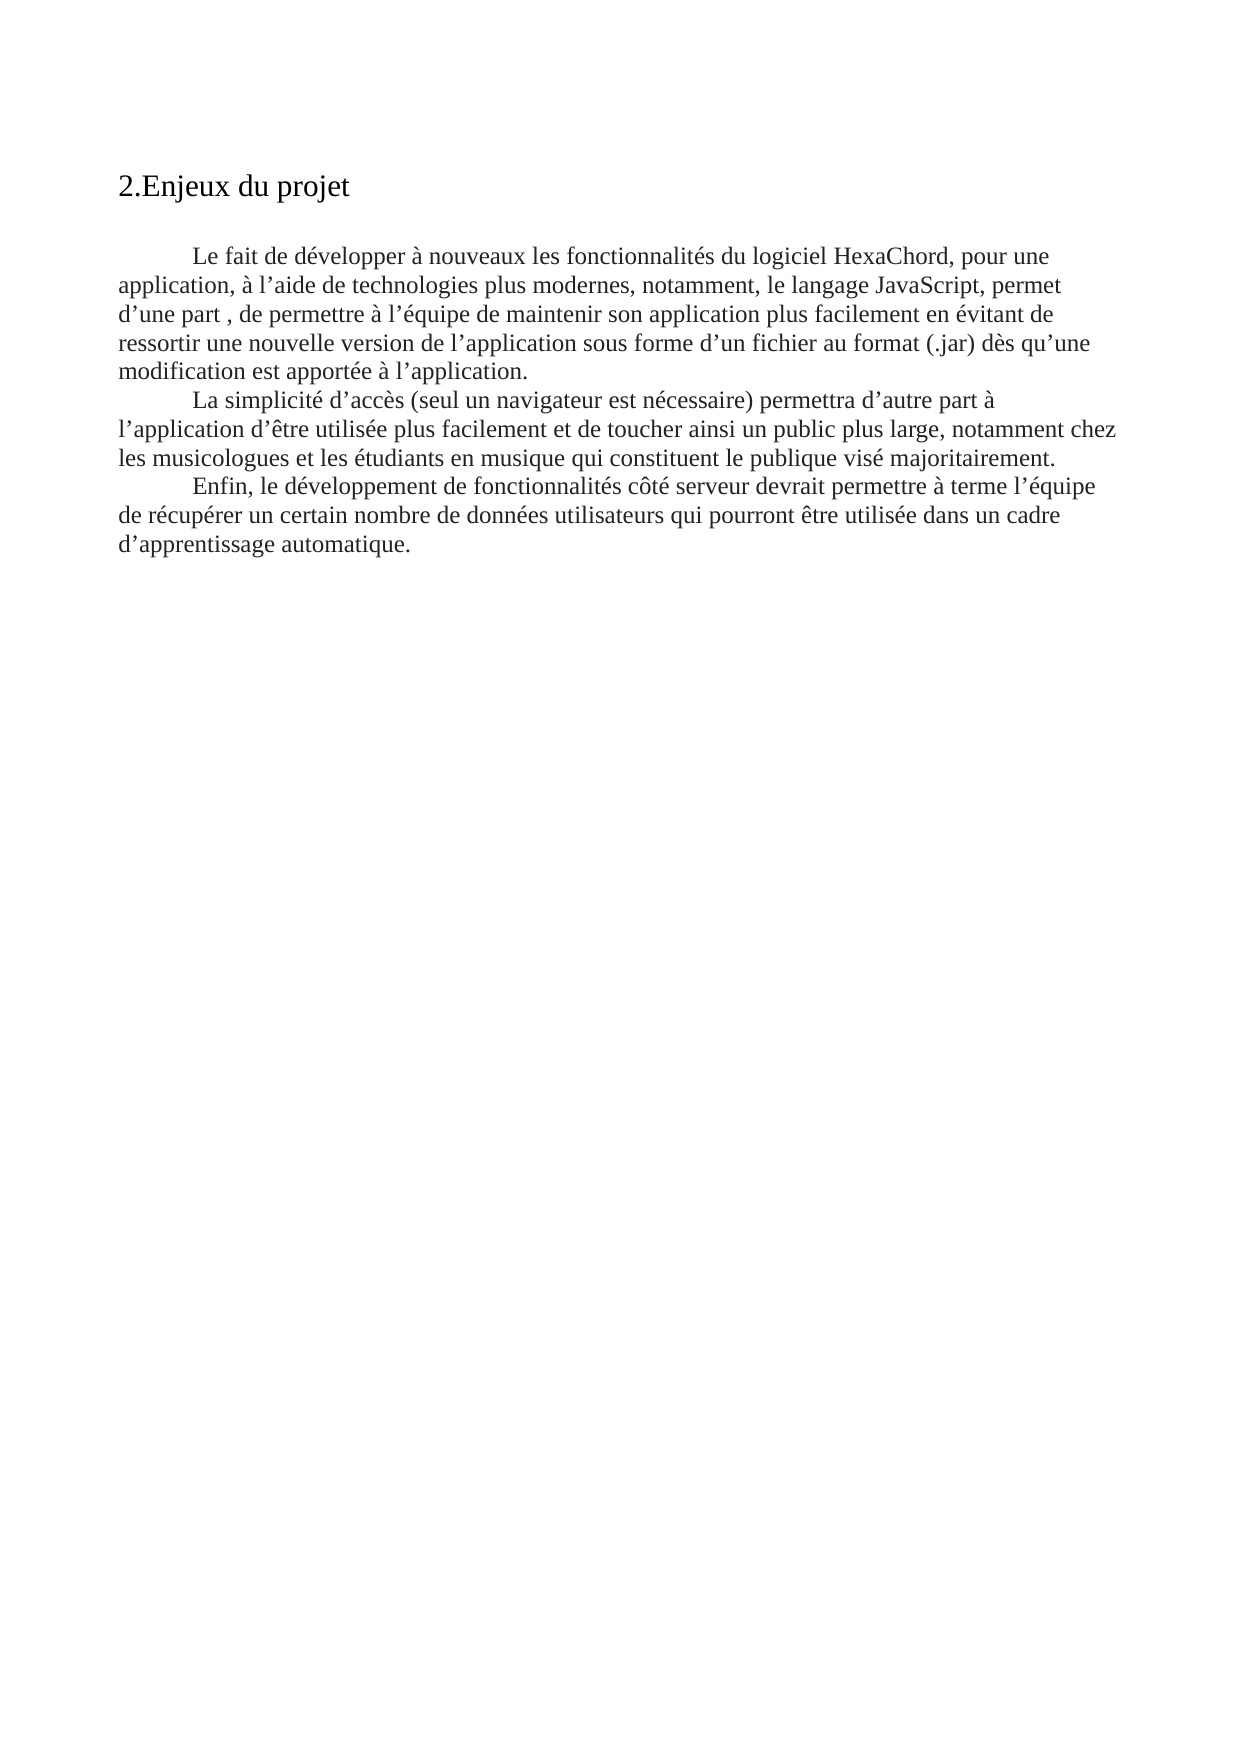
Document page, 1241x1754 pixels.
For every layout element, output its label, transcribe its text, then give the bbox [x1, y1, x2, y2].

text 2.Enjeux du projet [118, 167, 1122, 203]
text La simplicité d’accès (seul un navigateur est nécessaire) permettra d’autre part à l’application d’être utilisée plus facilement et de toucher ainsi un public plus large, notamment chez les musicologues et les étudiants en musique qui constituent le publique visé majoritairement. Enfin, le développement de fonctionnalités côté serveur devrait permettre à terme l’équipe de récupérer un certain nombre de données utilisateurs qui pourront être utilisée dans un cadre d’apprentissage automatique. [118, 385, 1122, 558]
text Le fait de développer à nouveaux les fonctionnalités du logiciel HexaChord, pour une application, à l’aide de technologies plus modernes, notamment, le langage JavaScript, permet d’une part , de permettre à l’équipe de maintenir son application plus facilement en évitant de ressortir une nouvelle version de l’application sous forme d’un fichier au format (.jar) dès qu’une modification est apportée à l’application. [118, 239, 1122, 385]
